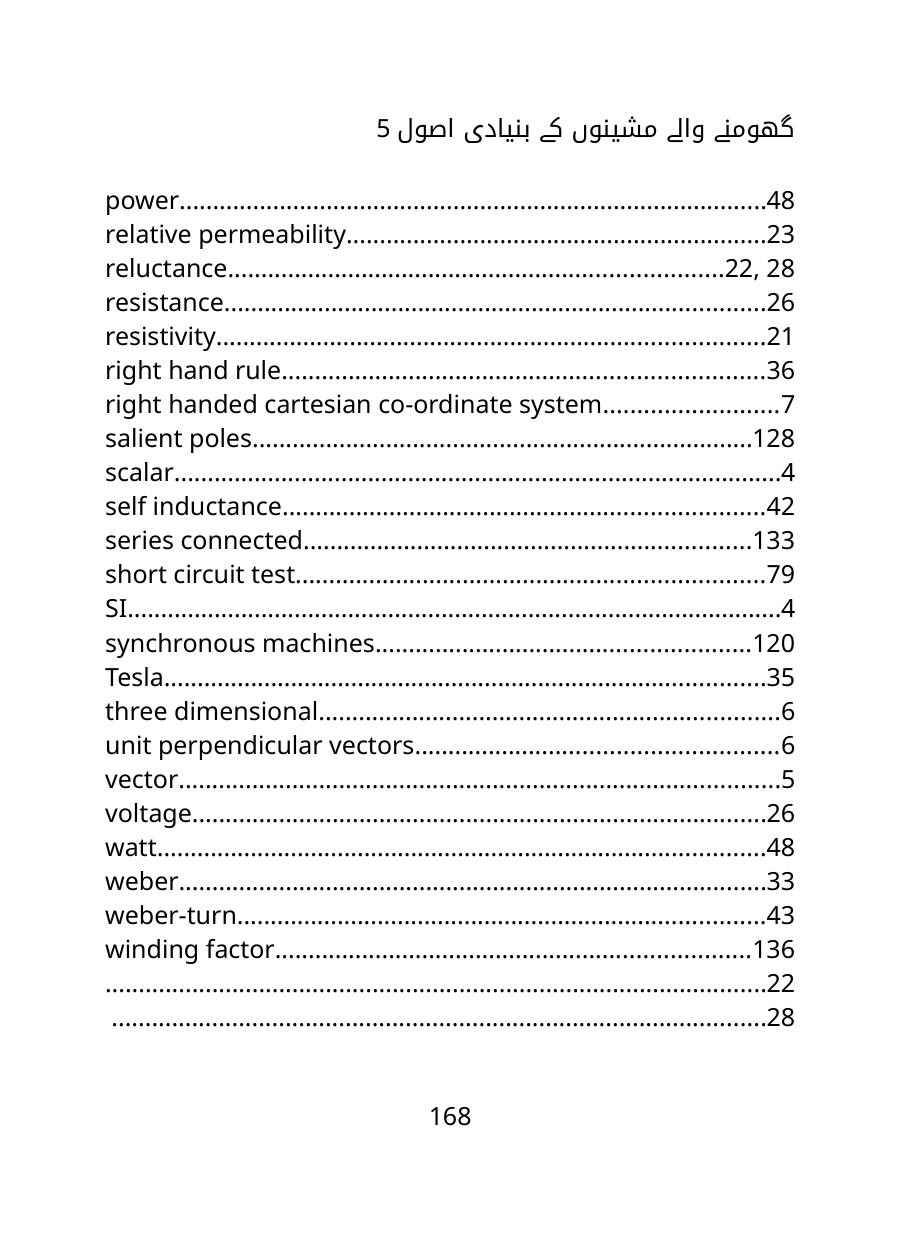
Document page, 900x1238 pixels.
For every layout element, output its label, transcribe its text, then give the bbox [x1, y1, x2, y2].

text resistance 26 [105, 284, 795, 319]
text 22 [105, 966, 795, 1000]
text watt 48 [105, 829, 795, 864]
text weber-turn 43 [105, 898, 795, 932]
text synchronous machines 120 [105, 625, 795, 659]
text SI 4 [105, 591, 795, 625]
text salient poles 128 [105, 421, 795, 455]
text three dimensional 6 [105, 693, 795, 727]
text right handed cartesian co-ordinate system 7 [105, 387, 795, 421]
text series connected 133 [105, 523, 795, 557]
text right hand rule 36 [105, 353, 795, 387]
text scalar 4 [105, 455, 795, 489]
text self inductance 42 [105, 489, 795, 523]
text vector 5 [105, 761, 795, 796]
text 28 [105, 1000, 795, 1034]
text resistivity 21 [105, 319, 795, 353]
text voltage 26 [105, 796, 795, 829]
text Tesla 35 [105, 659, 795, 693]
text unit perpendicular vectors 6 [105, 727, 795, 761]
text power 48 [105, 182, 795, 216]
text reluctance 22, 28 [105, 251, 795, 284]
text relative permeability 23 [105, 216, 795, 251]
text weber 33 [105, 864, 795, 898]
text winding factor 136 [105, 932, 795, 966]
text short circuit test 79 [105, 557, 795, 591]
